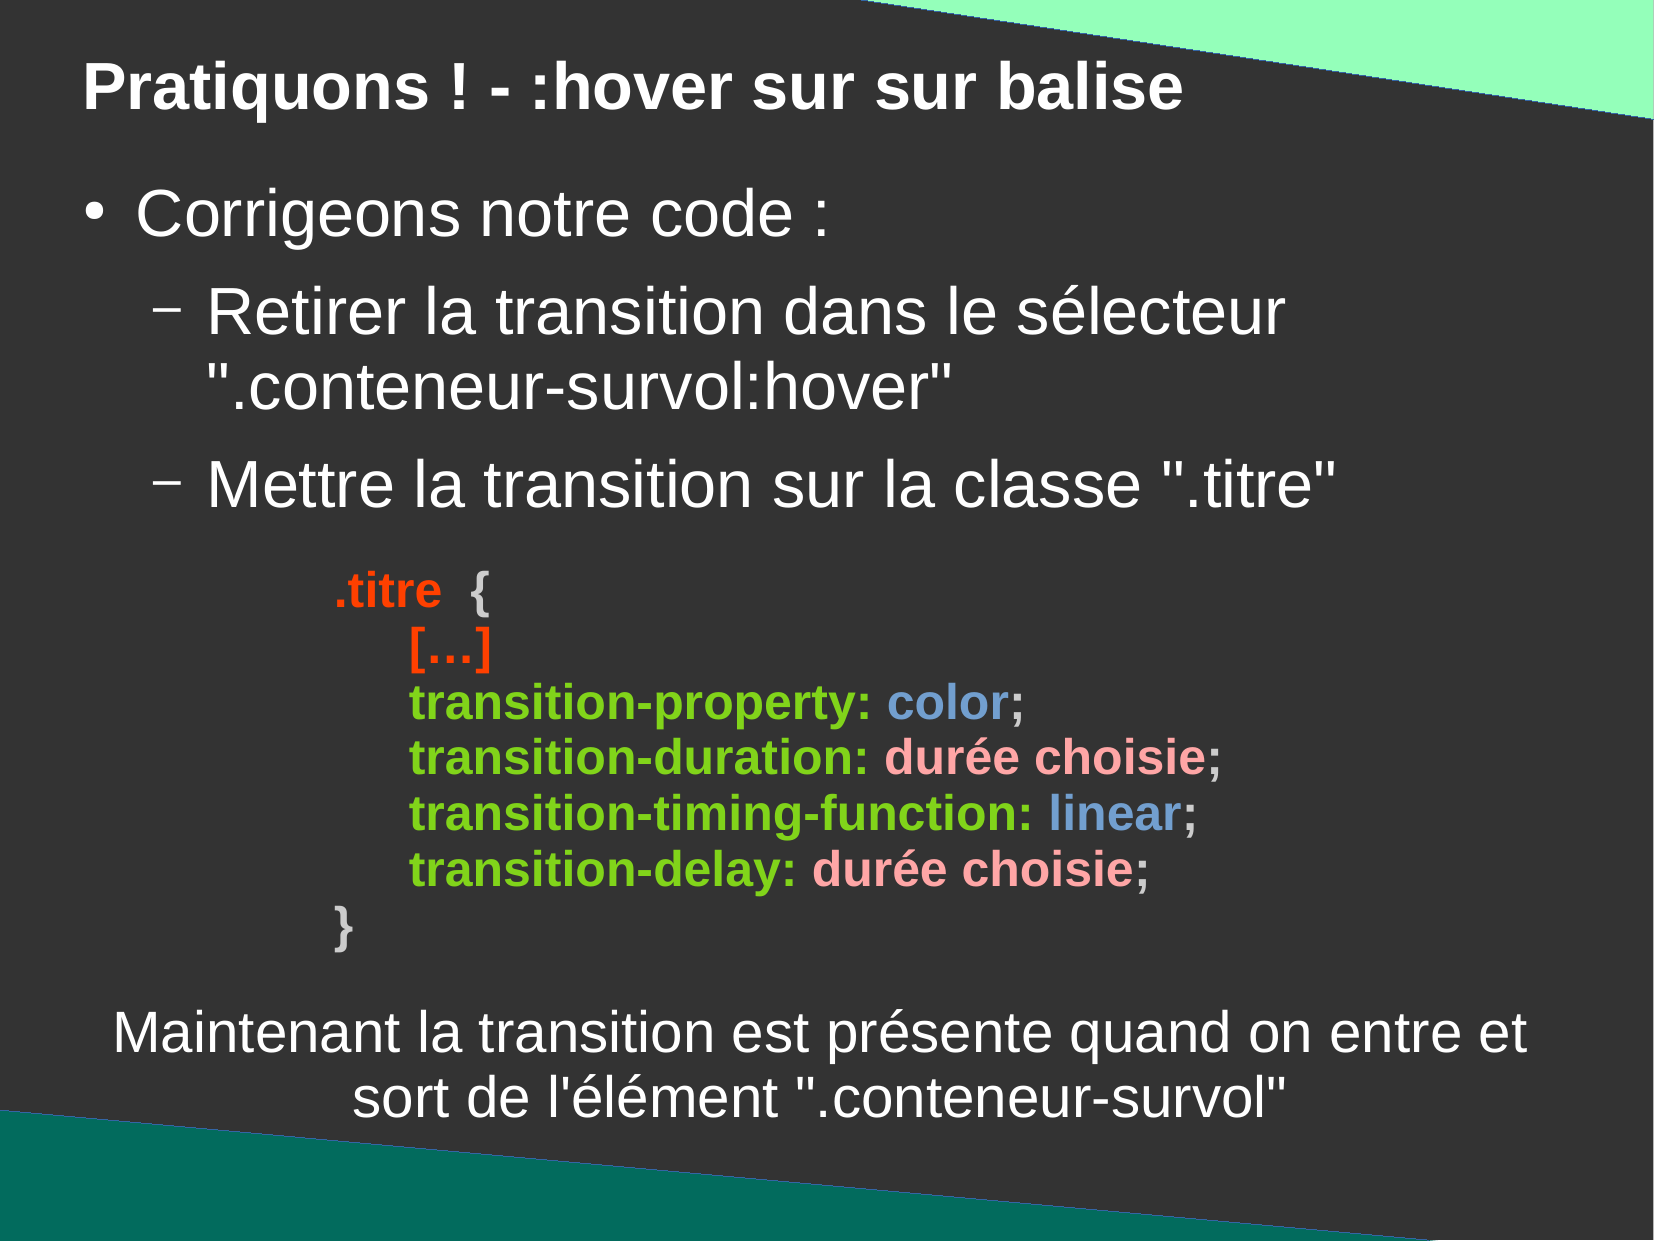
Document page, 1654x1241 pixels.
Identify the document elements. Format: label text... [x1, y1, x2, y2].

title Pratiquons ! - :hover sur sur balise [82, 49, 1630, 199]
title Maintenant la transition est présente quand on entre et sort de l'élément ".conteneur-survol" [59, 999, 1583, 1134]
text_box .titre { […] transition-property: color; transition-duration: durée choisie; transition-timing-function: linear; transition-delay: durée choisie; } [318, 555, 1335, 961]
list Corrigeons notre code : Retirer la transition dans le sélecteur ".conteneur-survol:hover" Mettre la transition sur la classe ".titre" [64, 175, 1589, 532]
text_box [861, 0, 1654, 120]
